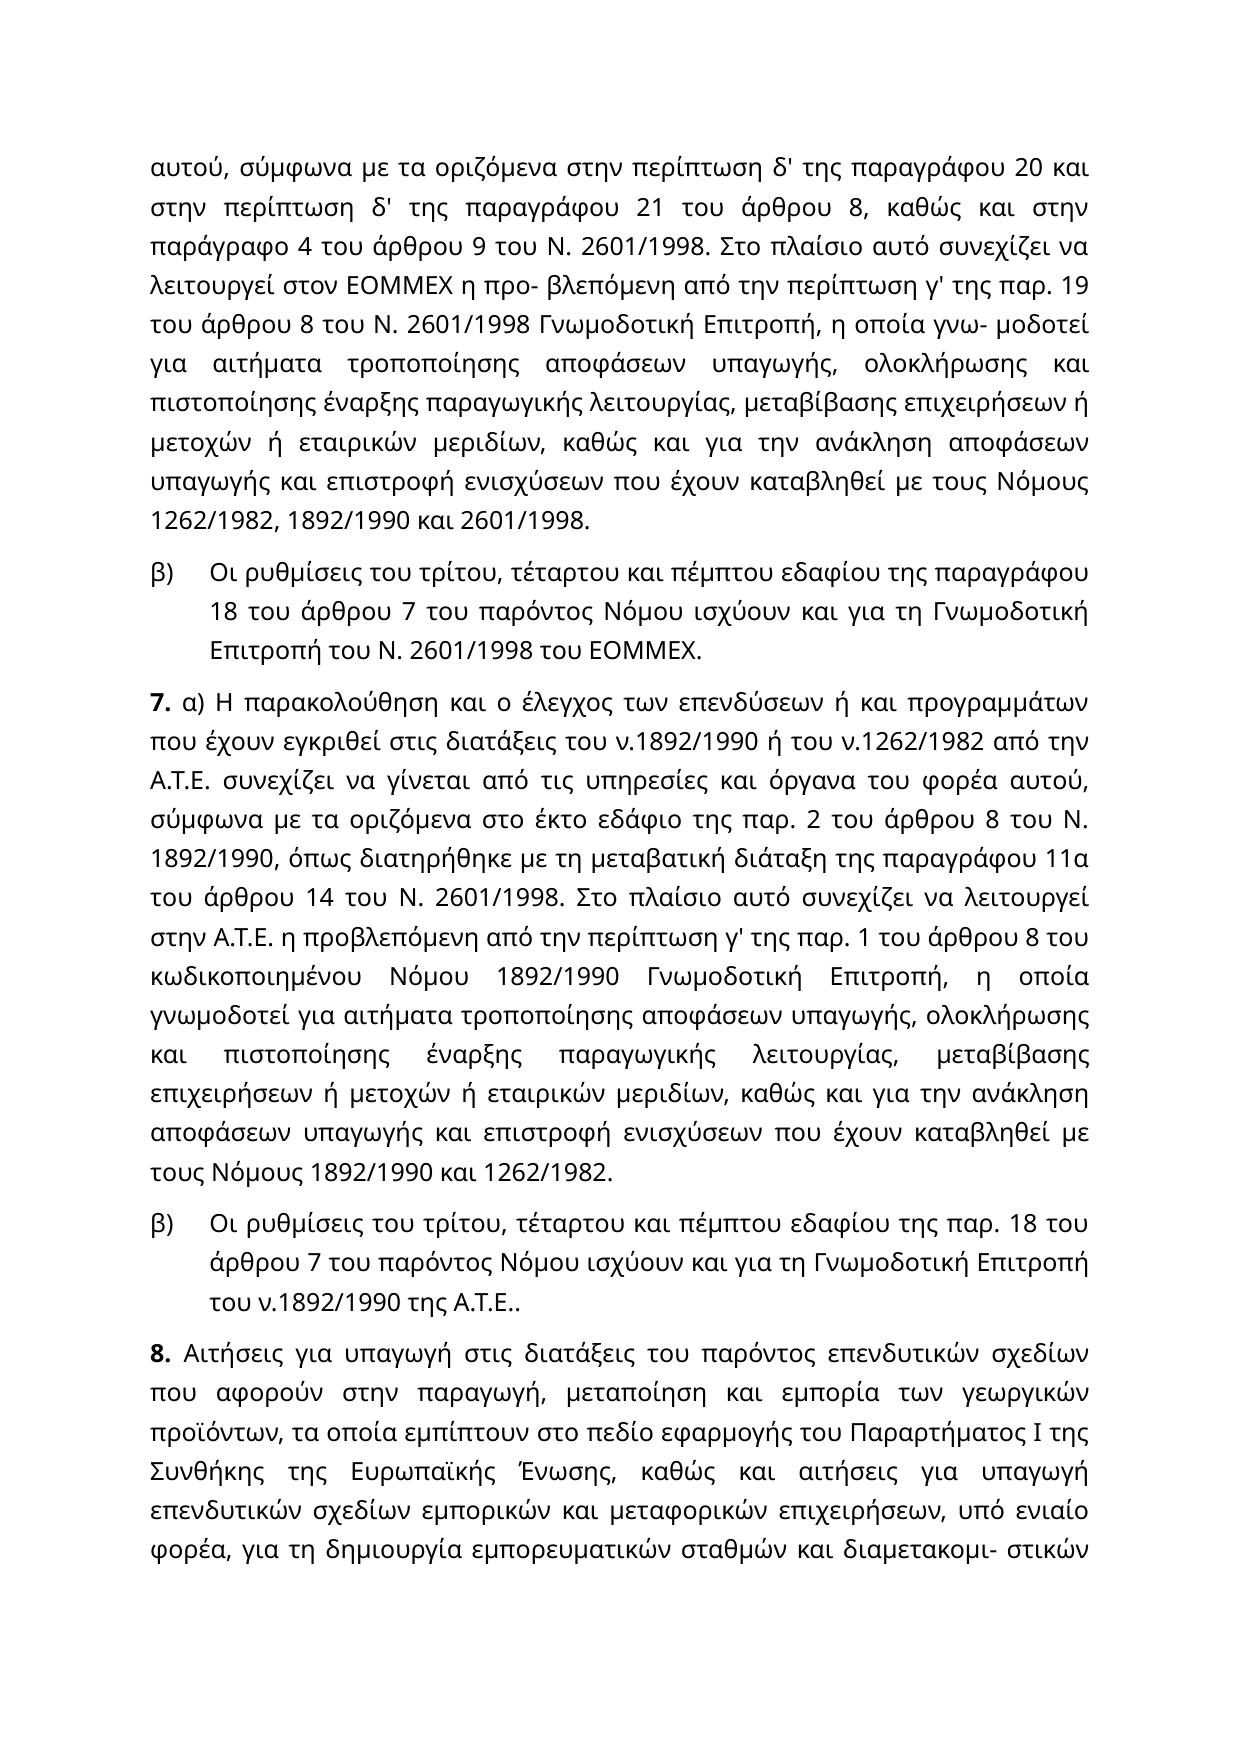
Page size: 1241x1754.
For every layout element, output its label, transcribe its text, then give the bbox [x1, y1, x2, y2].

text 7. α) Η παρακολούθηση και ο έλεγχος των επενδύσεων ή και προγραμμάτων που έχουν εγκριθεί στις διατάξεις του ν.1892/1990 ή του ν.1262/1982 από την Α.Τ.Ε. συνεχίζει να γίνεται από τις υπηρεσίες και όργανα του φορέα αυτού, σύμφωνα με τα οριζόμενα στο έκτο εδάφιο της παρ. 2 του άρθρου 8 του Ν. 1892/1990, όπως διατηρήθηκε με τη μεταβατική διάταξη της παραγράφου 11α του άρθρου 14 του Ν. 2601/1998. Στο πλαίσιο αυτό συνεχίζει να λειτουργεί στην Α.Τ.Ε. η προβλεπόμενη από την περίπτωση γ' της παρ. 1 του άρθρου 8 του κωδικοποιημένου Νόμου 1892/1990 Γνωμοδοτική Επιτροπή, η οποία γνωμοδοτεί για αιτήματα τροποποίησης αποφάσεων υπαγωγής, ολοκλήρωσης και πιστοποίησης έναρξης παραγωγικής λειτουργίας, μεταβίβασης επιχειρήσεων ή μετοχών ή εταιρικών μεριδίων, καθώς και για την ανάκληση αποφάσεων υπαγωγής και επιστροφή ενισχύσεων που έχουν καταβληθεί με τους Νόμους 1892/1990 και 1262/1982. [150, 684, 1090, 1188]
text αυτού, σύμφωνα με τα οριζόμενα στην περίπτωση δ' της παραγράφου 20 και στην περίπτωση δ' της παραγράφου 21 του άρθρου 8, καθώς και στην παράγραφο 4 του άρθρου 9 του Ν. 2601/1998. Στο πλαίσιο αυτό συνεχίζει να λειτουργεί στον ΕΟΜΜΕΧ η προ- βλεπόμενη από την περίπτωση γ' της παρ. 19 του άρθρου 8 του Ν. 2601/1998 Γνωμοδοτική Επιτροπή, η οποία γνω- μοδοτεί για αιτήματα τροποποίησης αποφάσεων υπαγωγής, ολοκλήρωσης και πιστοποίησης έναρξης παραγωγικής λειτουργίας, μεταβίβασης επιχειρήσεων ή μετοχών ή εταιρικών μεριδίων, καθώς και για την ανάκληση αποφάσεων υπαγωγής και επιστροφή ενισχύσεων που έχουν καταβληθεί με τους Νόμους 1262/1982, 1892/1990 και 2601/1998. [150, 150, 1090, 537]
list β) Οι ρυθμίσεις του τρίτου, τέταρτου και πέμπτου εδαφίου της παραγράφου 18 του άρθρου 7 του παρόντος Νόμου ισχύουν και για τη Γνωμοδοτική Επιτροπή του Ν. 2601/1998 του ΕΟΜΜΕΧ. [150, 554, 1090, 667]
text 8. Αιτήσεις για υπαγωγή στις διατάξεις του παρόντος επενδυτικών σχεδίων που αφορούν στην παραγωγή, μεταποίηση και εμπορία των γεωργικών προϊόντων, τα οποία εμπίπτουν στο πεδίο εφαρμογής του Παραρτήματος I της Συνθήκης της Ευρωπαϊκής Ένωσης, καθώς και αιτήσεις για υπαγωγή επενδυτικών σχεδίων εμπορικών και μεταφορικών επιχειρήσεων, υπό ενιαίο φορέα, για τη δημιουργία εμπορευματικών σταθμών και διαμετακομι- στικών [150, 1336, 1090, 1566]
list β) Οι ρυθμίσεις του τρίτου, τέταρτου και πέμπτου εδαφίου της παρ. 18 του άρθρου 7 του παρόντος Νόμου ισχύουν και για τη Γνωμοδοτική Επιτροπή του ν.1892/1990 της Α.Τ.Ε.. [150, 1206, 1090, 1318]
